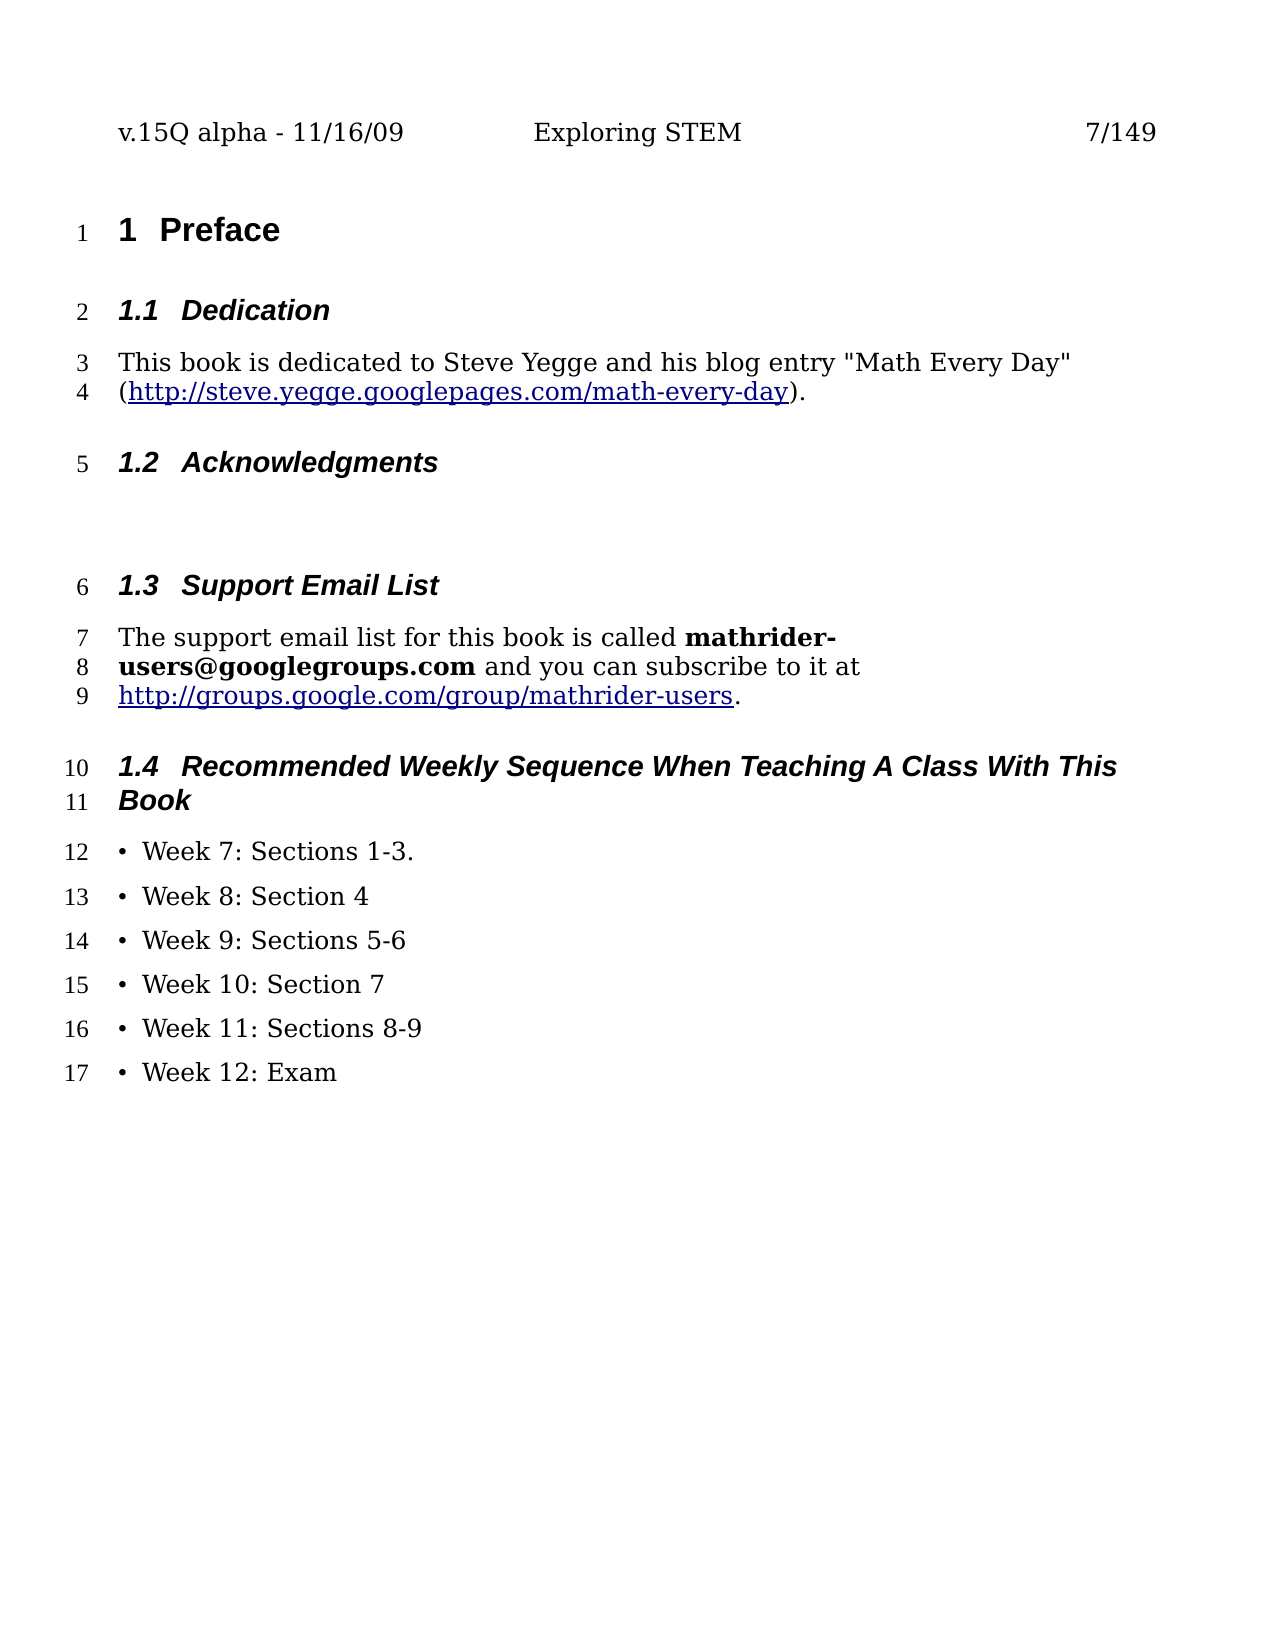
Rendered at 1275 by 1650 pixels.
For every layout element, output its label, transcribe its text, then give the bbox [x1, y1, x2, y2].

list Week 10: Section 7 [118, 970, 1157, 999]
list Week 9: Sections 5-6 [118, 926, 1157, 955]
list Week 12: Exam [118, 1058, 1157, 1087]
subtitle Preface [118, 210, 1157, 248]
text The support email list for this book is called mathrider-users@googlegroups.com and you can subscribe to it at http://groups.google.com/group/mathrider-users. [118, 622, 1157, 710]
subtitle Dedication [118, 293, 1157, 327]
list Week 8: Section 4 [118, 882, 1157, 911]
subtitle Acknowledgments [118, 445, 1157, 479]
subtitle Support Email List [118, 568, 1157, 602]
list Week 7: Sections 1-3. [118, 837, 1157, 867]
subtitle Recommended Weekly Sequence When Teaching A Class With This Book [118, 749, 1157, 817]
list Week 11: Sections 8-9 [118, 1014, 1157, 1043]
text This book is dedicated to Steve Yegge and his blog entry "Math Every Day" (http://steve.yegge.googlepages.com/math-every-day). [118, 348, 1157, 406]
